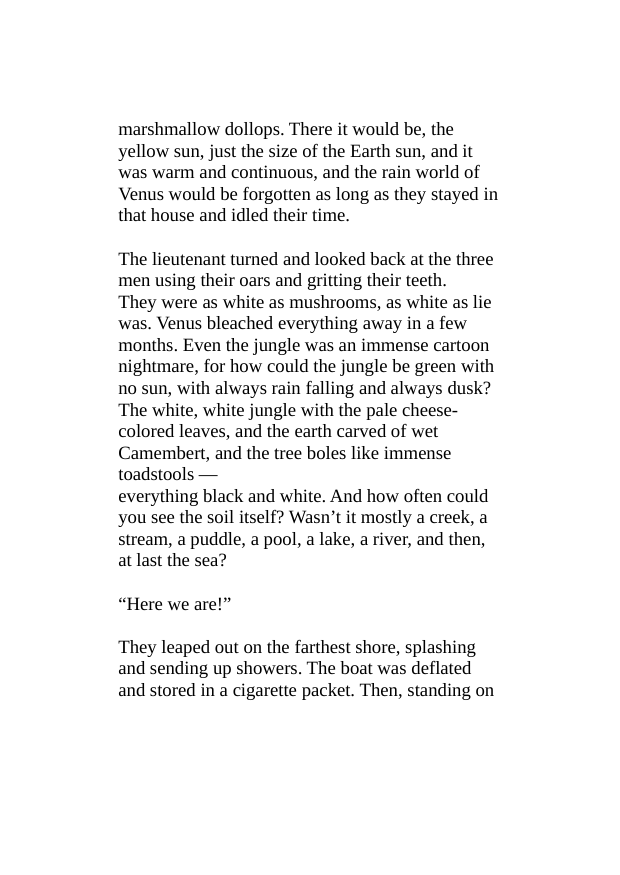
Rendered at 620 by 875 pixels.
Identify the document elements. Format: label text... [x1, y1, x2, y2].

text marshmallow dollops. There it would be, the yellow sun, just the size of the Earth sun, and it was warm and continuous, and the rain world of Venus would be forgotten as long as they stayed in that house and idled their time. The lieutenant turned and looked back at the three men using their oars and gritting their teeth. They were as white as mushrooms, as white as lie was. Venus bleached everything away in a few months. Even the jungle was an immense cartoon nightmare, for how could the jungle be green with no sun, with always rain falling and always dusk? The white, white jungle with the pale cheese- colored leaves, and the earth carved of wet Camembert, and the tree boles like immense toadstools — everything black and white. And how often could you see the soil itself? Wasn’t it mostly a creek, a stream, a puddle, a pool, a lake, a river, and then, at last the sea? “Here we are!” They leaped out on the farthest shore, splashing and sending up showers. The boat was deflated and stored in a cigarette packet. Then, standing on [118, 118, 501, 700]
